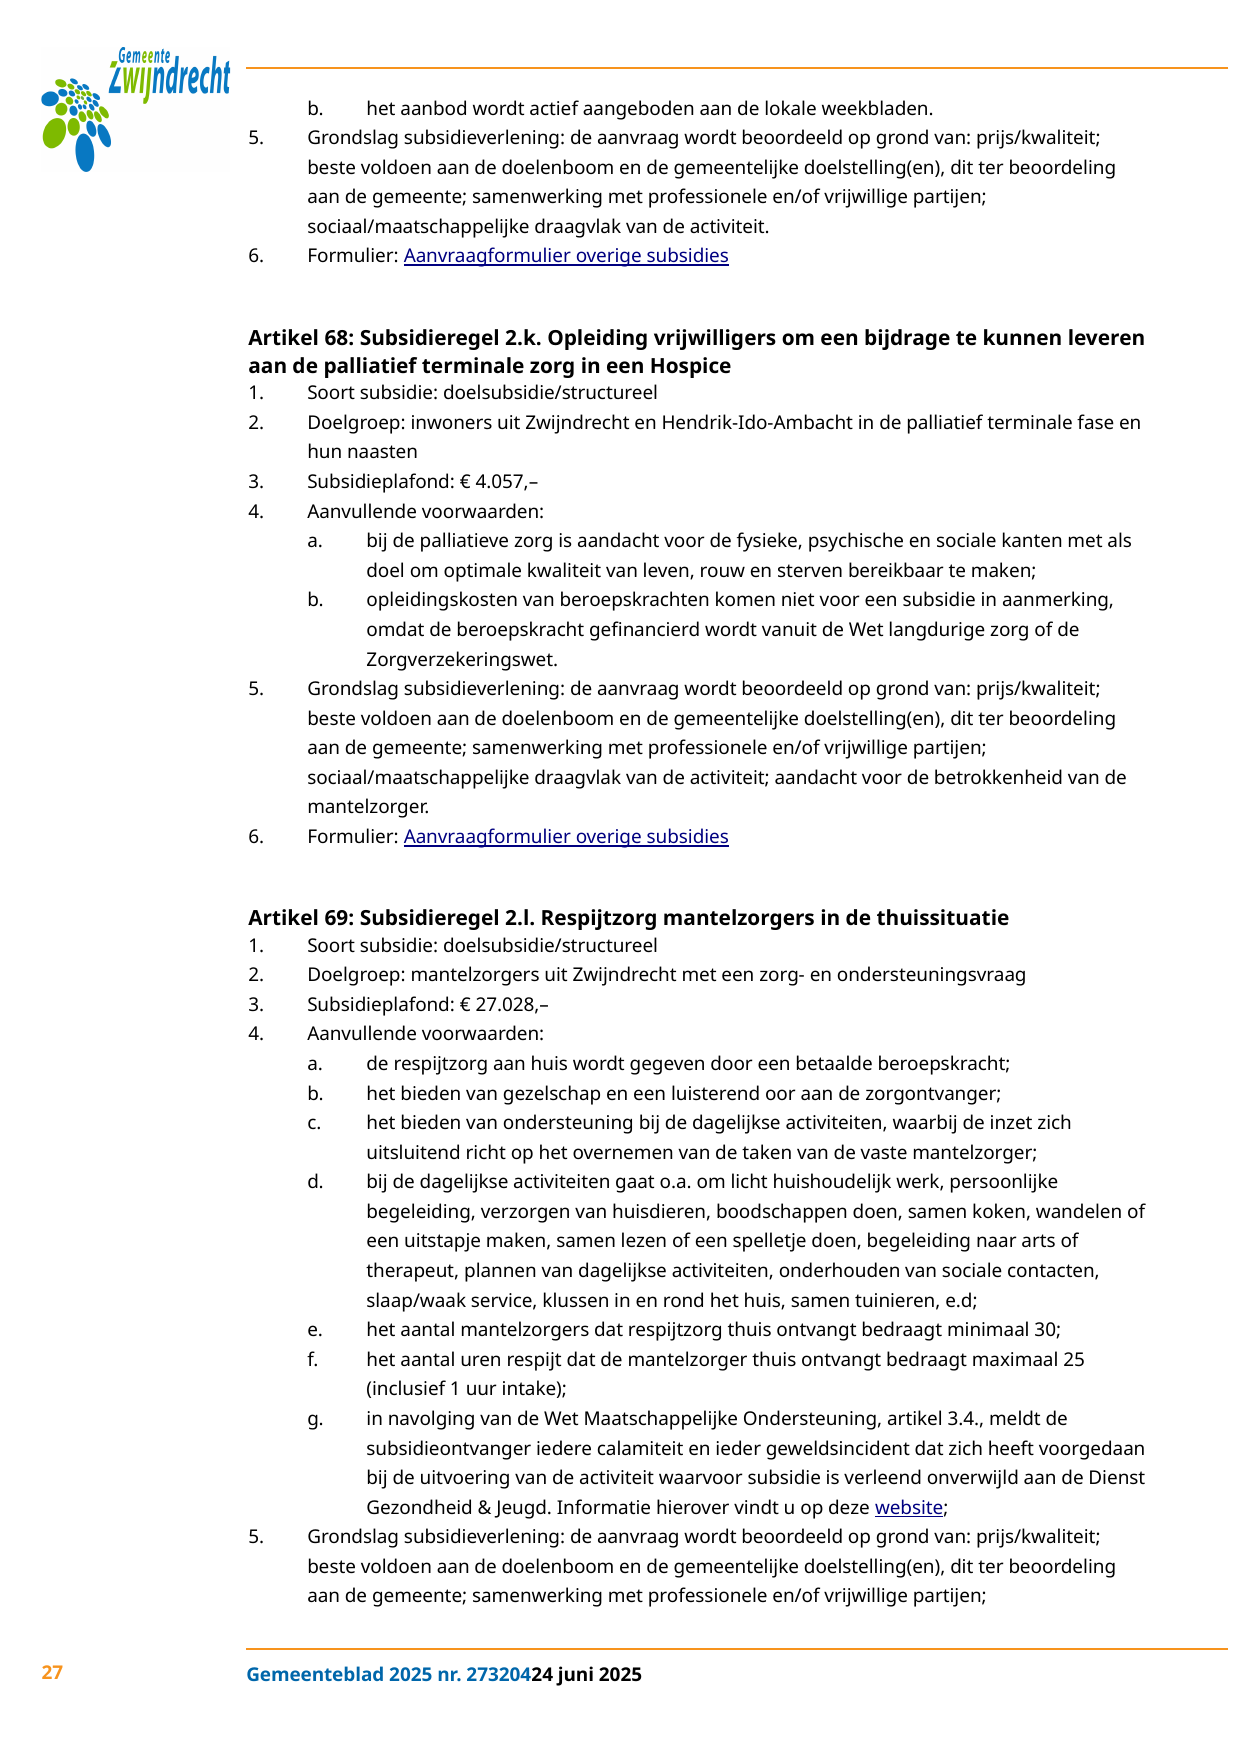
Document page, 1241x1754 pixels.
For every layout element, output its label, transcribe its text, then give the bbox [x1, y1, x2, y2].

list Soort subsidie: doelsubsidie/structureel [248, 379, 1152, 405]
list opleidingskosten van beroepskrachten komen niet voor een subsidie in aanmerking, omdat de beroepskracht gefinancierd wordt vanuit de Wet langdurige zorg of de Zorgverzekeringswet. [307, 587, 1152, 672]
picture [41, 47, 231, 172]
list Doelgroep: mantelzorgers uit Zwijndrecht met een zorg- en ondersteuningsvraag [248, 961, 1152, 987]
list het bieden van ondersteuning bij de dagelijkse activiteiten, waarbij de inzet zich uitsluitend richt op het overnemen van de taken van de vaste mantelzorger; [307, 1109, 1152, 1164]
list het aanbod wordt actief aangeboden aan de lokale weekbladen. [307, 95, 1152, 121]
list het aantal mantelzorgers dat respijtzorg thuis ontvangt bedraagt minimaal 30; [307, 1316, 1152, 1342]
list Formulier: Aanvraagformulier overige subsidies [248, 243, 1152, 268]
list de respijtzorg aan huis wordt gegeven door een betaalde beroepskracht; [307, 1050, 1152, 1076]
text Artikel 69: Subsidieregel 2.l. Respijtzorg mantelzorgers in de thuissituatie [248, 903, 1152, 932]
list Soort subsidie: doelsubsidie/structureel [248, 932, 1152, 957]
list Grondslag subsidieverlening: de aanvraag wordt beoordeeld op grond van: prijs/kwaliteit; beste voldoen aan de doelenboom en de gemeentelijke doelstelling(en), dit ter beoordeling aan de gemeente; samenwerking met professionele en/of vrijwillige partijen; [248, 1523, 1152, 1608]
list het aantal uren respijt dat de mantelzorger thuis ontvangt bedraagt maximaal 25 (inclusief 1 uur intake); [307, 1346, 1152, 1401]
list Grondslag subsidieverlening: de aanvraag wordt beoordeeld op grond van: prijs/kwaliteit; beste voldoen aan de doelenboom en de gemeentelijke doelstelling(en), dit ter beoordeling aan de gemeente; samenwerking met professionele en/of vrijwillige partijen; sociaal/maatschappelijke draagvlak van de activiteit; aandacht voor de betrokkenheid van de mantelzorger. [248, 675, 1152, 819]
list Doelgroep: inwoners uit Zwijndrecht en Hendrik-Ido-Ambacht in de palliatief terminale fase en hun naasten [248, 409, 1152, 464]
list Subsidieplafond: € 27.028,– [248, 991, 1152, 1017]
text Artikel 68: Subsidieregel 2.k. Opleiding vrijwilligers om een bijdrage te kunnen leveren aan de palliatief terminale zorg in een Hospice [248, 323, 1152, 379]
list bij de palliatieve zorg is aandacht voor de fysieke, psychische en sociale kanten met als doel om optimale kwaliteit van leven, rouw en sterven bereikbaar te maken; [307, 527, 1152, 583]
list het bieden van gezelschap en een luisterend oor aan de zorgontvanger; [307, 1080, 1152, 1105]
list in navolging van de Wet Maatschappelijke Ondersteuning, artikel 3.4., meldt de subsidieontvanger iedere calamiteit en ieder geweldsincident dat zich heeft voorgedaan bij de uitvoering van de activiteit waarvoor subsidie is verleend onverwijld aan de Dienst Gezondheid & Jeugd. Informatie hierover vindt u op deze website; [307, 1405, 1152, 1519]
list Subsidieplafond: € 4.057,– [248, 468, 1152, 494]
list Grondslag subsidieverlening: de aanvraag wordt beoordeeld op grond van: prijs/kwaliteit; beste voldoen aan de doelenboom en de gemeentelijke doelstelling(en), dit ter beoordeling aan de gemeente; samenwerking met professionele en/of vrijwillige partijen; sociaal/maatschappelijke draagvlak van de activiteit. [248, 124, 1152, 239]
list Aanvullende voorwaarden: [248, 1021, 1152, 1046]
list Formulier: Aanvraagformulier overige subsidies [248, 823, 1152, 849]
list bij de dagelijkse activiteiten gaat o.a. om licht huishoudelijk werk, persoonlijke begeleiding, verzorgen van huisdieren, boodschappen doen, samen koken, wandelen of een uitstapje maken, samen lezen of een spelletje doen, begeleiding naar arts of therapeut, plannen van dagelijkse activiteiten, onderhouden van sociale contacten, slaap/waak service, klussen in en rond het huis, samen tuinieren, e.d; [307, 1168, 1152, 1312]
list Aanvullende voorwaarden: [248, 498, 1152, 524]
